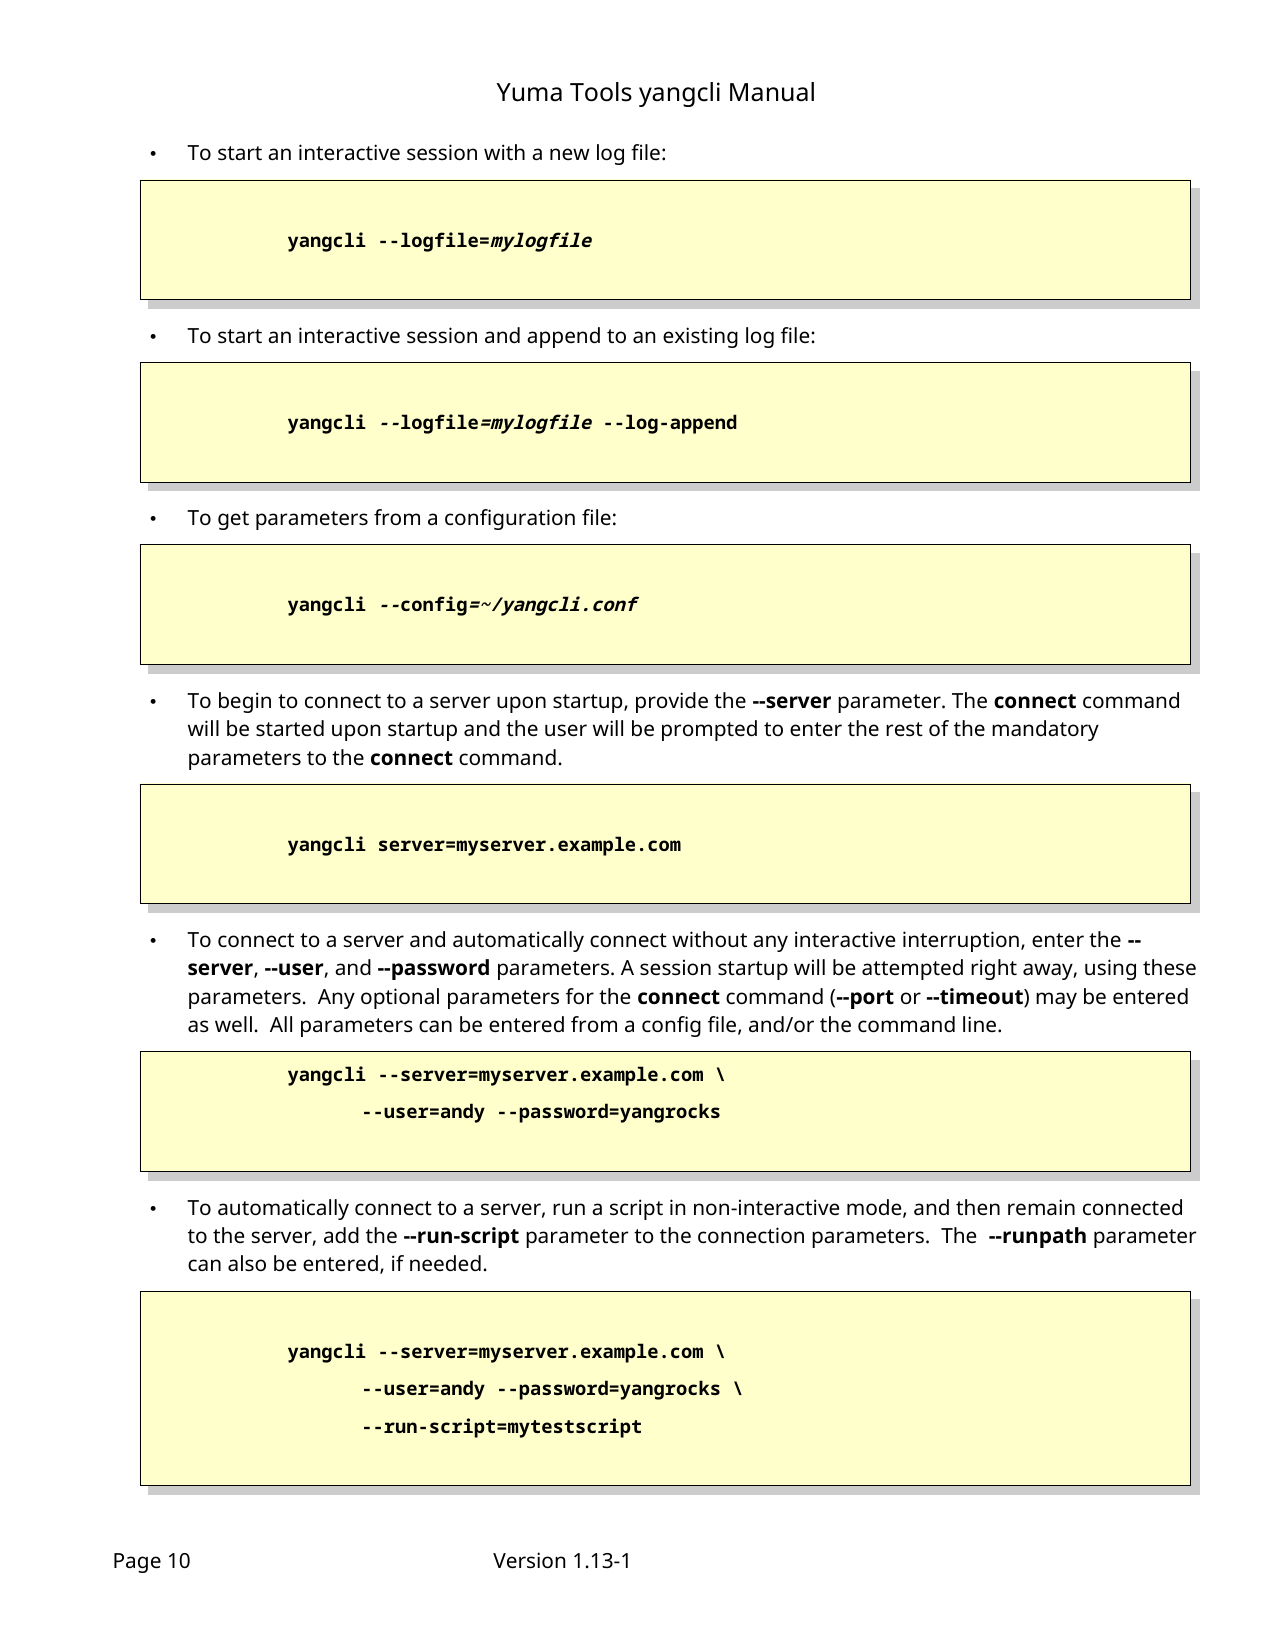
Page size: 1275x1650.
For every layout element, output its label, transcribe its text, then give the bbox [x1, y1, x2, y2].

text --user=andy --password=yangrocks \ [141, 1366, 1190, 1401]
text yangcli --server=myserver.example.com \ [141, 1328, 1190, 1363]
text --user=andy --password=yangrocks [141, 1089, 1190, 1124]
text --run-script=mytestscript [141, 1403, 1190, 1438]
list To connect to a server and automatically connect without any interactive interruption, enter the --server, --user, and --password parameters. A session startup will be attempted right away, using these parameters. Any optional parameters for the connect command (--port or --timeout) may be entered as well. All parameters can be entered from a config file, and/or the command line. [150, 925, 1200, 1039]
text yangcli --logfile=mylogfile [141, 217, 1190, 252]
list To get parameters from a configuration file: [150, 503, 1200, 532]
text yangcli --server=myserver.example.com \ [141, 1052, 1190, 1087]
list To start an interactive session and append to an existing log file: [150, 321, 1200, 349]
text yangcli server=myserver.example.com [141, 821, 1190, 857]
text yangcli --config=~/yangcli.conf [141, 582, 1190, 617]
list To begin to connect to a server upon startup, provide the --server parameter. The connect command will be started upon startup and the user will be prompted to enter the rest of the mandatory parameters to the connect command. [150, 686, 1200, 771]
list To start an interactive session with a new log file: [150, 138, 1200, 167]
text yangcli --logfile=mylogfile --log-append [141, 399, 1190, 435]
list To automatically connect to a server, run a script in non-interactive mode, and then remain connected to the server, add the --run-script parameter to the connection parameters. The --runpath parameter can also be entered, if needed. [150, 1193, 1200, 1278]
